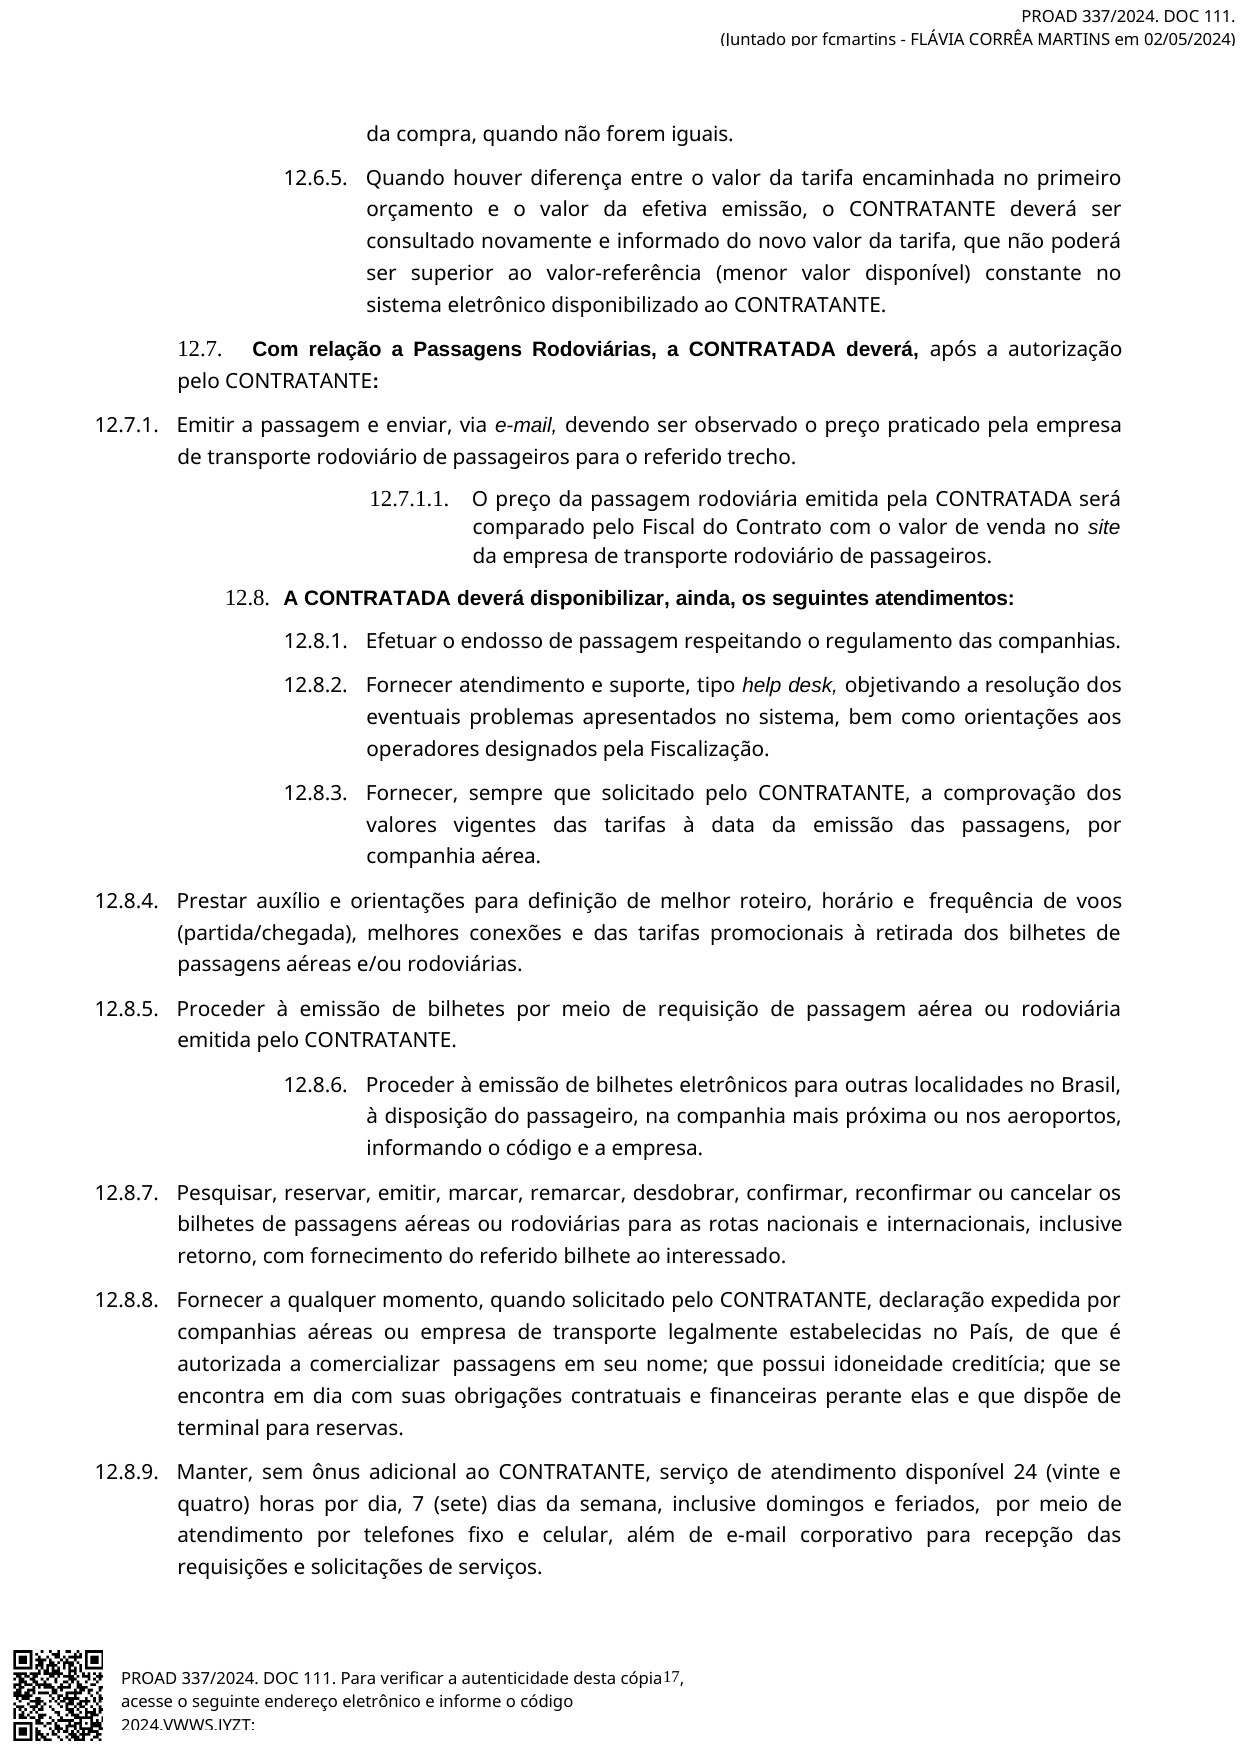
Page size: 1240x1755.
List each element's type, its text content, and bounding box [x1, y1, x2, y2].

list Pesquisar, reservar, emitir, marcar, remarcar, desdobrar, confirmar, reconfirmar ou cancelar os bilhetes de passagens aéreas ou rodoviárias para as rotas nacionais e internacionais, inclusive retorno, com fornecimento do referido bilhete ao interessado. [94, 1178, 1123, 1270]
list Com relação a Passagens Rodoviárias, a CONTRATADA deverá, após a autorização pelo CONTRATANTE: [177, 334, 1122, 394]
list Prestar auxílio e orientações para definição de melhor roteiro, horário e frequência de voos (partida/chegada), melhores conexões e das tarifas promocionais à retirada dos bilhetes de passagens aéreas e/ou rodoviárias. [94, 886, 1122, 978]
list A CONTRATADA deverá disponibilizar, ainda, os seguintes atendimentos: [224, 584, 1239, 610]
list Quando houver diferença entre o valor da tarifa encaminhada no primeiro orçamento e o valor da efetiva emissão, o CONTRATANTE deverá ser consultado novamente e informado do novo valor da tarifa, que não poderá ser superior ao valor-referência (menor valor disponível) constante no sistema eletrônico disponibilizado ao CONTRATANTE. [283, 163, 1122, 318]
list O preço da passagem rodoviária emitida pela CONTRATADA será comparado pelo Fiscal do Contrato com o valor de venda no site da empresa de transporte rodoviário de passageiros. [369, 484, 1122, 569]
list Proceder à emissão de bilhetes por meio de requisição de passagem aérea ou rodoviária emitida pelo CONTRATANTE. [94, 994, 1122, 1054]
list Fornecer atendimento e suporte, tipo help desk, objetivando a resolução dos eventuais problemas apresentados no sistema, bem como orientações aos operadores designados pela Fiscalização. [283, 670, 1122, 762]
list Fornecer a qualquer momento, quando solicitado pelo CONTRATANTE, declaração expedida por companhias aéreas ou empresa de transporte legalmente estabelecidas no País, de que é autorizada a comercializar passagens em seu nome; que possui idoneidade creditícia; que se encontra em dia com suas obrigações contratuais e financeiras perante elas e que dispõe de terminal para reservas. [94, 1286, 1122, 1441]
list Emitir a passagem e enviar, via e-mail, devendo ser observado o preço praticado pela empresa de transporte rodoviário de passageiros para o referido trecho. [94, 410, 1122, 471]
list Manter, sem ônus adicional ao CONTRATANTE, serviço de atendimento disponível 24 (vinte e quatro) horas por dia, 7 (sete) dias da semana, inclusive domingos e feriados, por meio de atendimento por telefones fixo e celular, além de e-mail corporativo para recepção das requisições e solicitações de serviços. [94, 1457, 1122, 1581]
list Proceder à emissão de bilhetes eletrônicos para outras localidades no Brasil, à disposição do passageiro, na companhia mais próxima ou nos aeroportos, informando o código e a empresa. [283, 1070, 1122, 1162]
list Fornecer, sempre que solicitado pelo CONTRATANTE, a comprovação dos valores vigentes das tarifas à data da emissão das passagens, por companhia aérea. [283, 778, 1122, 870]
list Efetuar o endosso de passagem respeitando o regulamento das companhias. [283, 626, 1239, 654]
text da compra, quando não forem iguais. [366, 119, 1239, 147]
